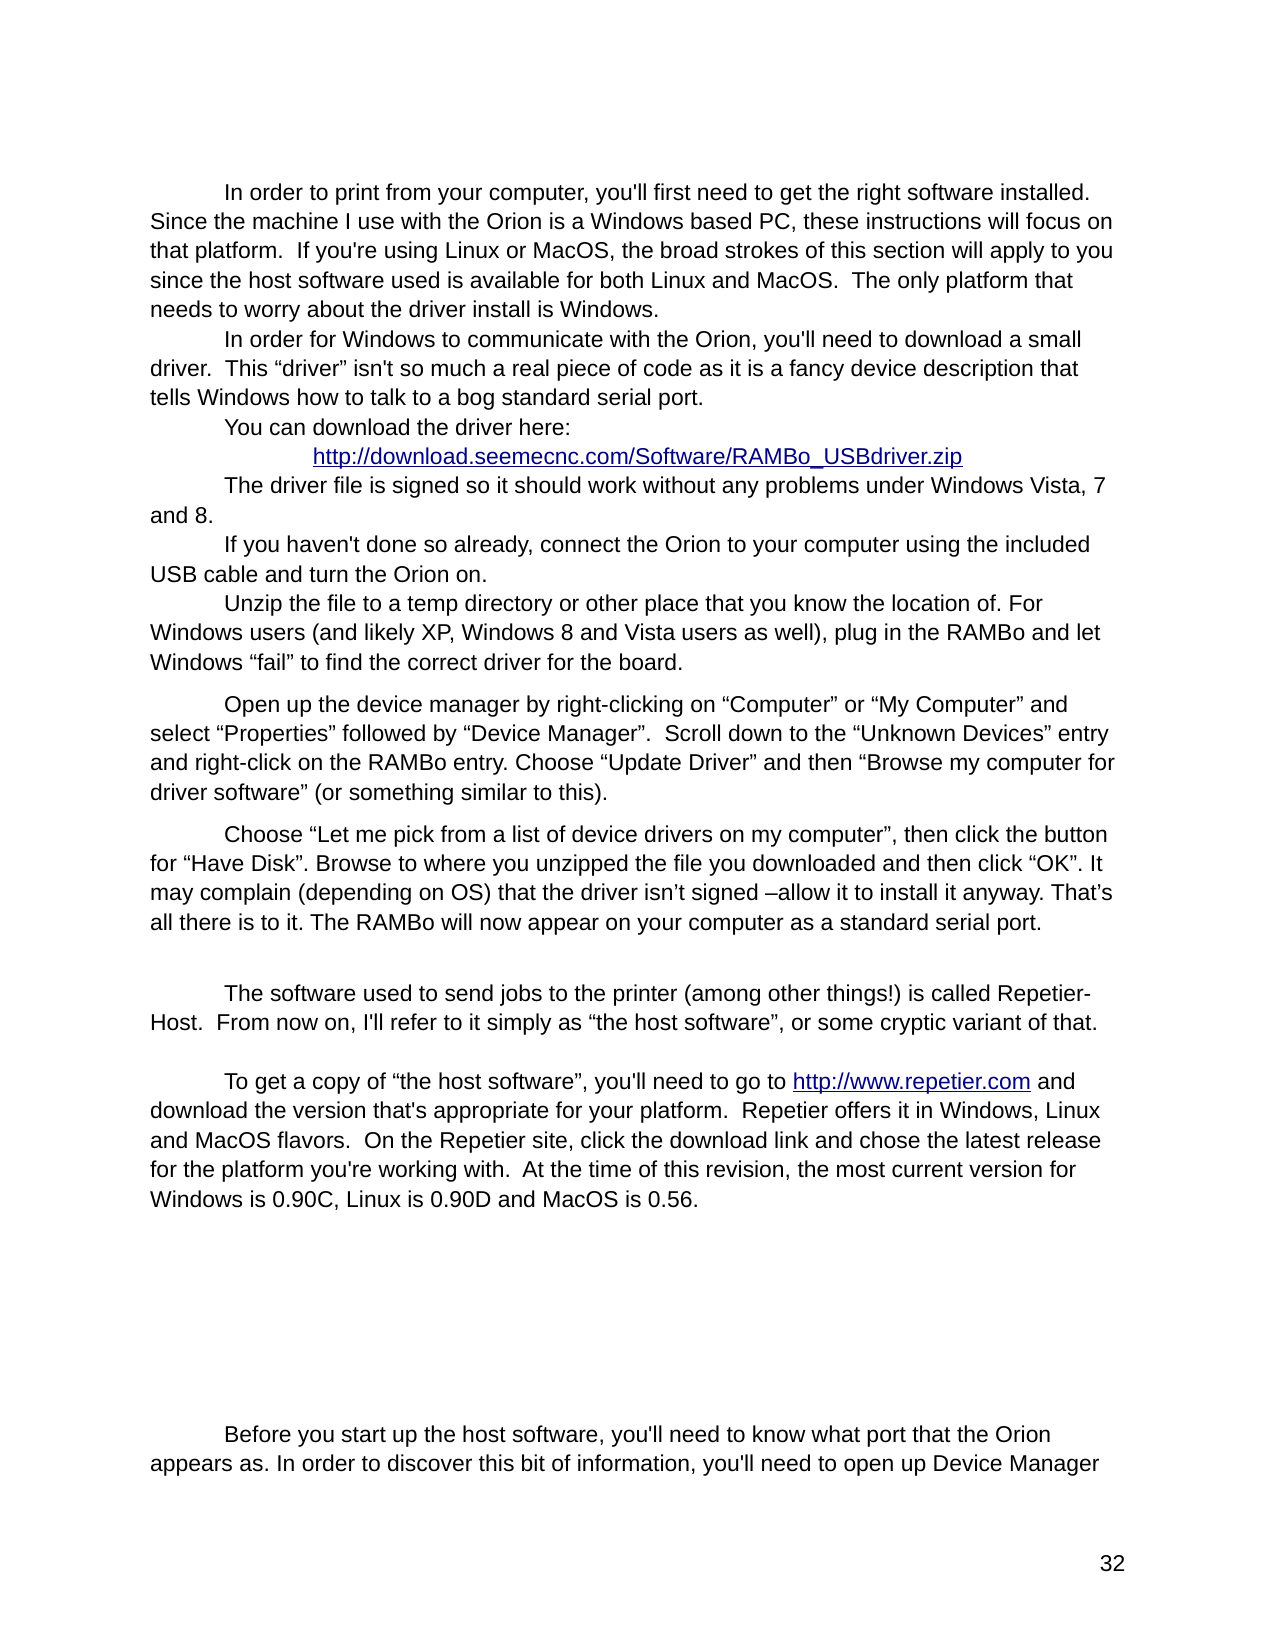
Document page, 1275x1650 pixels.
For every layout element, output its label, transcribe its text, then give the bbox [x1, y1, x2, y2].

text Before you start up the host software, you'll need to know what port that the Orion appears as. In order to discover this bit of information, you'll need to open up Device Manager [150, 1421, 1125, 1476]
text The software used to send jobs to the printer (among other things!) is called Repetier-Host. From now on, I'll refer to it simply as “the host software”, or some cryptic variant of that. [150, 981, 1125, 1036]
text In order to print from your computer, you'll first need to get the right software installed. Since the machine I use with the Orion is a Windows based PC, these instructions will focus on that platform. If you're using Linux or MacOS, the broad strokes of this section will apply to you since the host software used is available for both Linux and MacOS. The only platform that needs to worry about the driver install is Windows. [150, 179, 1125, 322]
text The driver file is signed so it should work without any problems under Windows Vista, 7 and 8. [150, 473, 1125, 528]
text http://download.seemecnc.com/Software/RAMBo_USBdriver.zip [150, 444, 1125, 469]
text In order for Windows to communicate with the Orion, you'll need to download a small driver. This “driver” isn't so much a real piece of code as it is a fancy device description that tells Windows how to talk to a bog standard serial port. [150, 326, 1125, 411]
text If you haven't done so already, connect the Orion to your computer using the included USB cable and turn the Orion on. [150, 532, 1125, 587]
text You can download the driver here: [150, 414, 1125, 440]
text Unzip the file to a temp directory or other place that you know the location of. For Windows users (and likely XP, Windows 8 and Vista users as well), plug in the RAMBo and let Windows “fail” to find the correct driver for the board. [150, 591, 1125, 675]
text To get a copy of “the host software”, you'll need to go to http://www.repetier.com and download the version that's appropriate for your platform. Repetier offers it in Windows, Linux and MacOS flavors. On the Repetier site, click the download link and chose the latest release for the platform you're working with. At the time of this revision, the most current version for Windows is 0.90C, Linux is 0.90D and MacOS is 0.56. [150, 1069, 1125, 1212]
text Open up the device manager by right-clicking on “Computer” or “My Computer” and select “Properties” followed by “Device Manager”. Scroll down to the “Unknown Devices” entry and right-click on the RAMBo entry. Choose “Update Driver” and then “Browse my computer for driver software” (or something similar to this). [150, 691, 1125, 805]
text Choose “Let me pick from a list of device drivers on my computer”, then click the button for “Have Disk”. Browse to where you unzipped the file you downloaded and then click “OK”. It may complain (depending on OS) that the driver isn’t signed –allow it to install it anyway. That’s all there is to it. The RAMBo will now appear on your computer as a standard serial port. [150, 821, 1125, 935]
